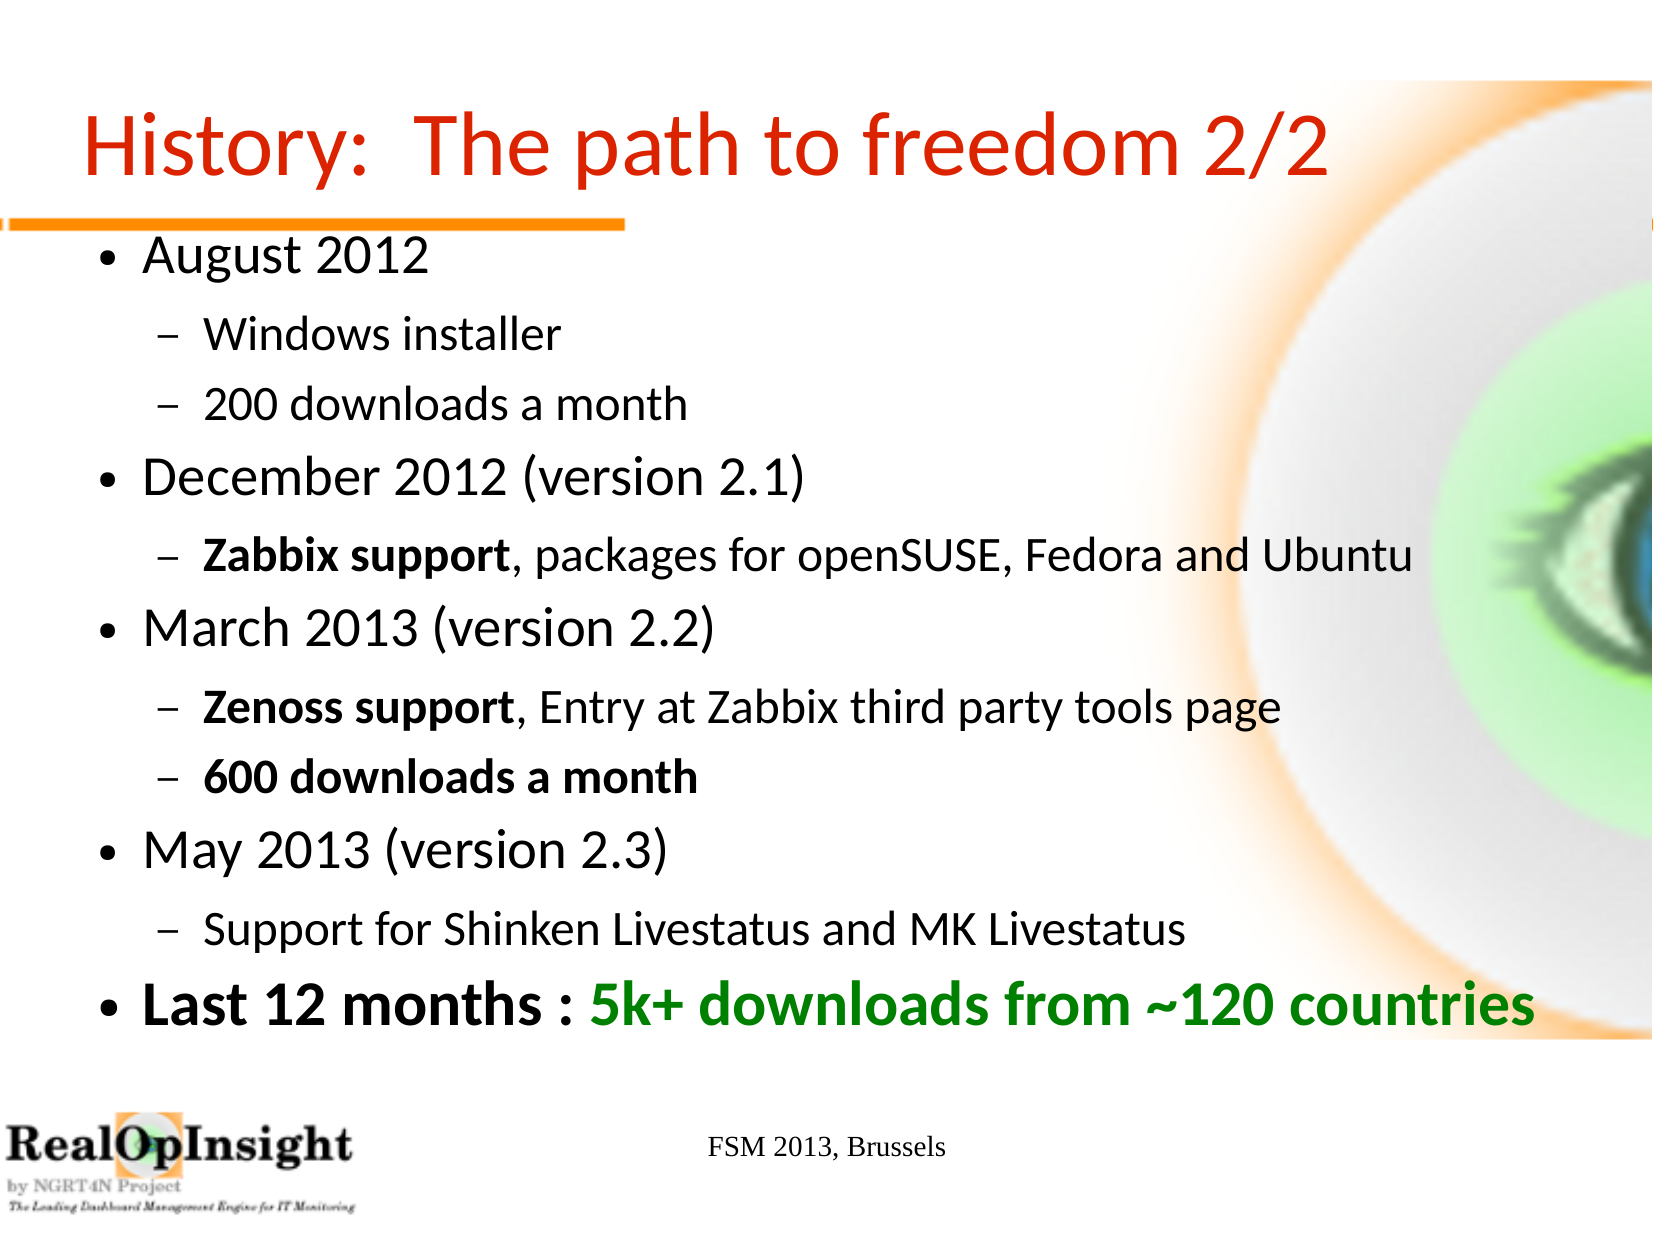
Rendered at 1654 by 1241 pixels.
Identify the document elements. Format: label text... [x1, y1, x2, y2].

picture [0, 0, 1654, 1241]
title History: The path to freedom 2/2 [82, 49, 1547, 257]
list August 2012 Windows installer 200 downloads a month December 2012 (version 2.1) Zabbix support, packages for openSUSE, Fedora and Ubuntu March 2013 (version 2.2) Zenoss support, Entry at Zabbix third party tools page 600 downloads a month May 2013 (version 2.3) Support for Shinken Livestatus and MK Livestatus Last 12 months : 5k+ downloads from ~120 countries [82, 231, 1538, 1076]
